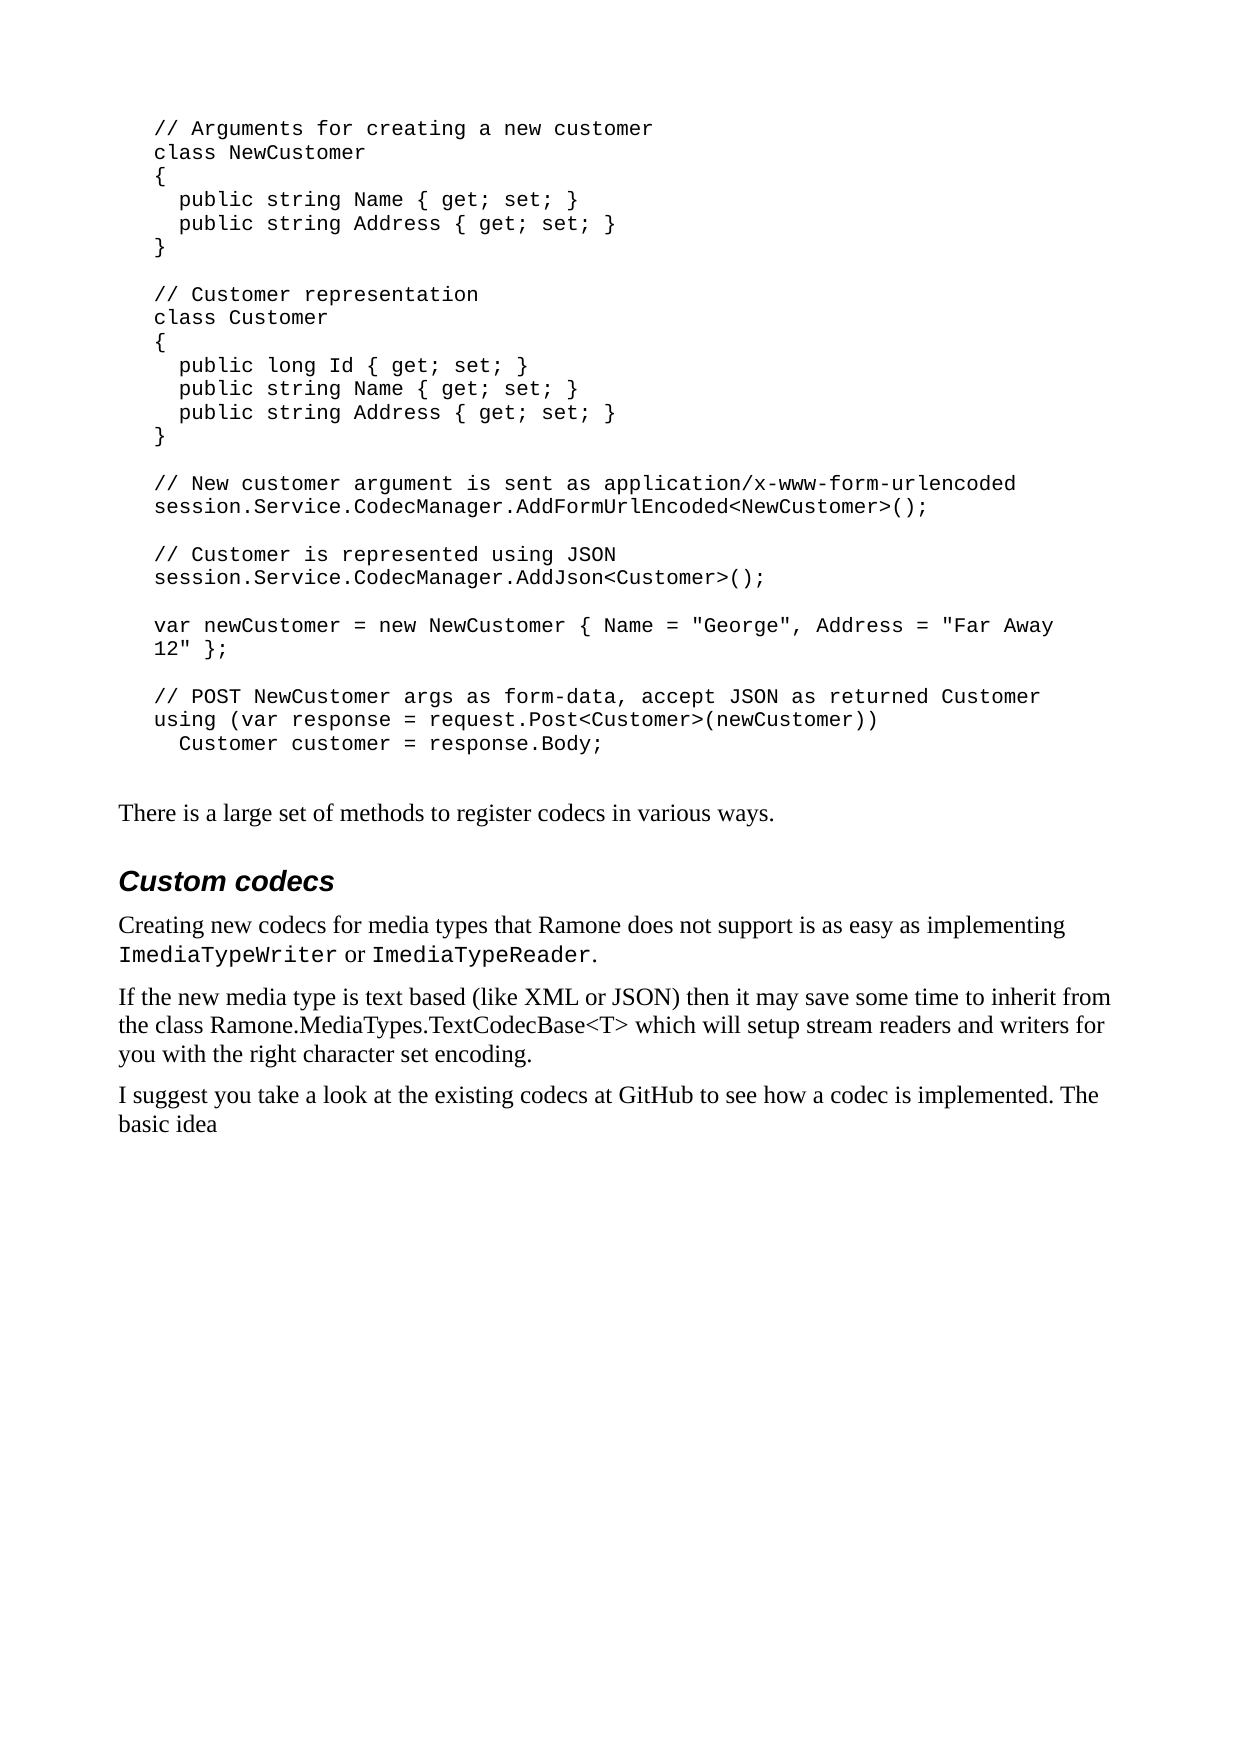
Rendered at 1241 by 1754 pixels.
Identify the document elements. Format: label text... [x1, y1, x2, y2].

text session.Service.CodecManager.AddFormUrlEncoded<NewCustomer>(); [153, 496, 1122, 520]
text I suggest you take a look at the existing codecs at GitHub to see how a codec is implemented. The basic idea [118, 1080, 1122, 1138]
text public string Address { get; set; } [153, 402, 1122, 426]
text } [153, 236, 1122, 260]
text { [153, 165, 1122, 189]
text // POST NewCustomer args as form-data, accept JSON as returned Customer [153, 686, 1122, 709]
subtitle Custom codecs [118, 864, 1122, 898]
text public long Id { get; set; } [153, 354, 1122, 378]
text There is a large set of methods to register codecs in various ways. [118, 798, 1122, 827]
text { [153, 331, 1122, 354]
text // Arguments for creating a new customer [153, 118, 1122, 142]
text var newCustomer = new NewCustomer { Name = "George", Address = "Far Away 12" }; [153, 615, 1122, 662]
text class Customer [153, 307, 1122, 331]
text class NewCustomer [153, 142, 1122, 165]
text using (var response = request.Post<Customer>(newCustomer)) [153, 709, 1122, 733]
text public string Name { get; set; } [153, 378, 1122, 402]
text If the new media type is text based (like XML or JSON) then it may save some time to inherit from the class Ramone.MediaTypes.TextCodecBase<T> which will setup stream readers and writers for you with the right character set encoding. [118, 982, 1122, 1068]
text Customer customer = response.Body; [153, 733, 1122, 757]
text // Customer representation [153, 284, 1122, 307]
text public string Address { get; set; } [153, 213, 1122, 236]
text // New customer argument is sent as application/x-www-form-urlencoded [153, 473, 1122, 496]
text // Customer is represented using JSON [153, 544, 1122, 567]
text Creating new codecs for media types that Ramone does not support is as easy as implementing ImediaTypeWriter or ImediaTypeReader. [118, 910, 1122, 969]
text public string Name { get; set; } [153, 189, 1122, 213]
text session.Service.CodecManager.AddJson<Customer>(); [153, 567, 1122, 591]
text } [153, 426, 1122, 449]
